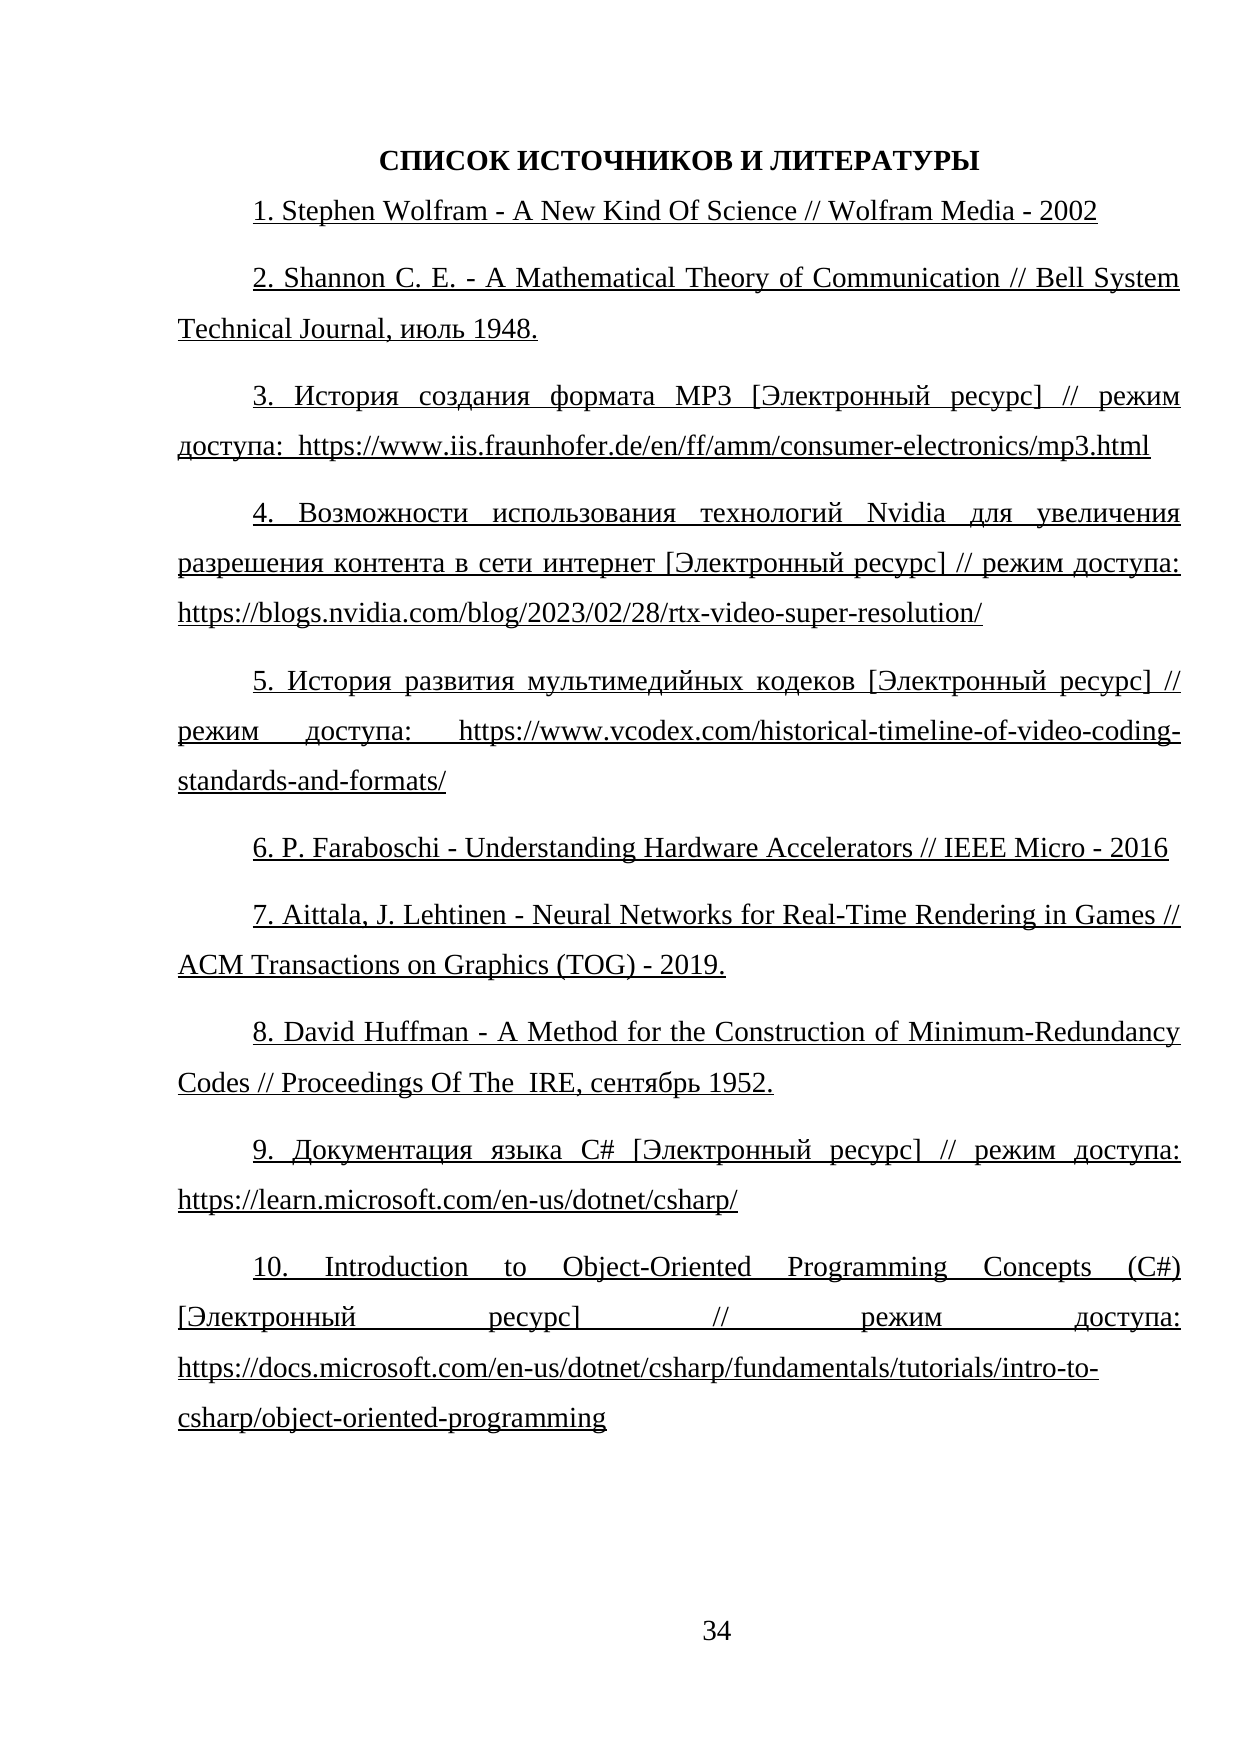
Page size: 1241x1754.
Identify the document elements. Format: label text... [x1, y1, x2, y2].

text https://blogs.nvidia.com/blog/2023/02/28/rtx-video-super-resolution/ [177, 575, 1181, 629]
text 10. Introduction to Object-Oriented Programming Concepts (C#) [Электронный ресурс] // режим доступа: [177, 1249, 1181, 1328]
text 3. История создания формата MP3 [Электронный ресурс] // режим доступа: https://www.iis.fraunhofer.de/en/ff/amm/consumer-electronics/mp3.html [177, 378, 1181, 462]
text 8. David Huffman - A Method for the Construction of Minimum-Redundancy Codes // Proceedings Of The IRE, сентябрь 1952. [177, 1014, 1181, 1098]
text 2. Shannon C. E. - A Mathematical Theory of Communication // Bell System Technical Journal, июль 1948. [177, 260, 1181, 344]
text 5. История развития мультимедийных кодеков [Электронный ресурс] // режим доступа: https://www.vcodex.com/historical-timeline-of-video-coding- [177, 663, 1181, 742]
subtitle СПИСОК ИСТОЧНИКОВ И ЛИТЕРАТУРЫ [177, 143, 1181, 177]
text standards-and-formats/ [177, 743, 1181, 797]
text 1. Stephen Wolfram - A New Kind Of Science // Wolfram Media - 2002 [177, 193, 1181, 227]
text 9. Документация языка C# [Электронный ресурс] // режим доступа: https://learn.microsoft.com/en-us/dotnet/csharp/ [177, 1132, 1181, 1216]
text 6. P. Faraboschi - Understanding Hardware Accelerators // IEEE Micro - 2016 [177, 830, 1181, 864]
text https://docs.microsoft.com/en-us/dotnet/csharp/fundamentals/tutorials/intro-to-csharp/object-oriented-programming [177, 1329, 1181, 1433]
text 4. Возможности использования технологий Nvidia для увеличения разрешения контента в сети интернет [Электронный ресурс] // режим доступа: [177, 495, 1181, 574]
text 7. Aittala, J. Lehtinen - Neural Networks for Real-Time Rendering in Games // ACM Transactions on Graphics (TOG) - 2019. [177, 897, 1181, 981]
